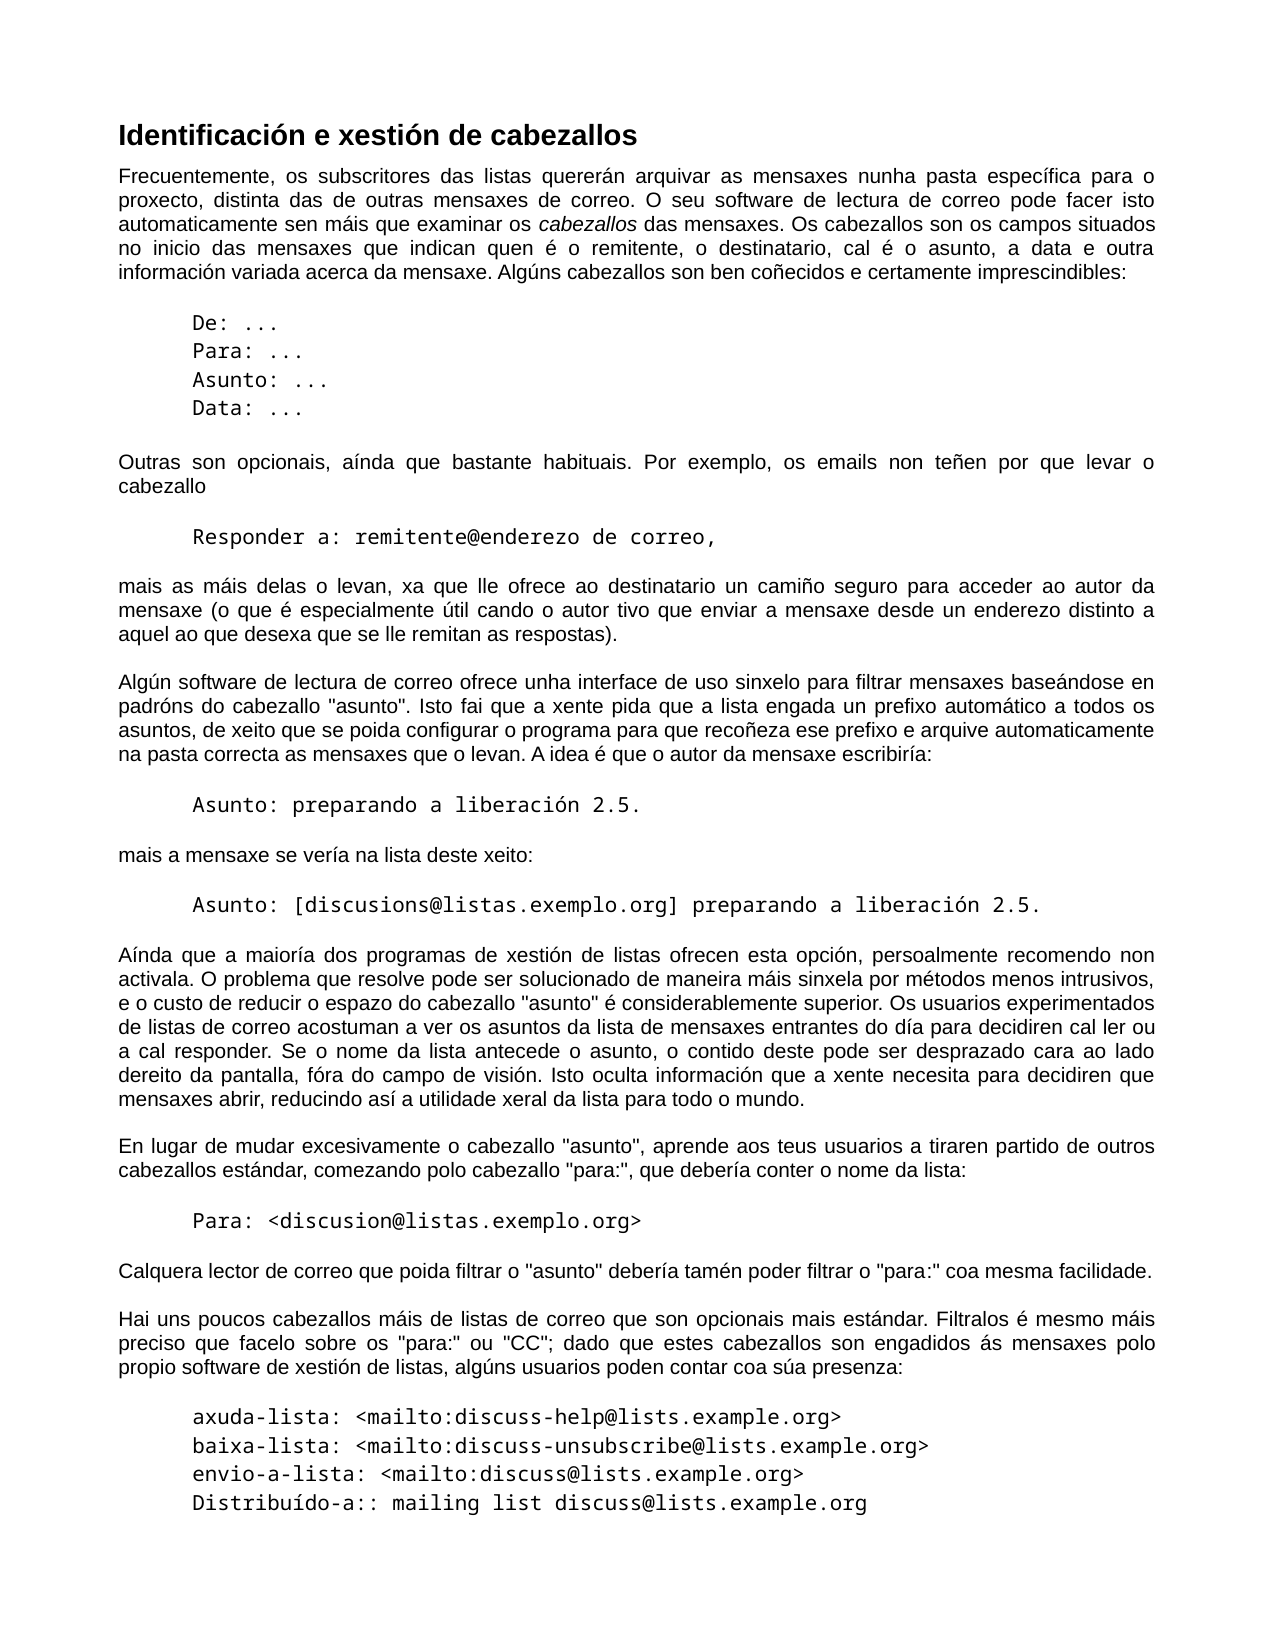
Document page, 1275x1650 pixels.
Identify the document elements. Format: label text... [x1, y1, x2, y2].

text Calquera lector de correo que poida filtrar o "asunto" debería tamén poder filtrar o "para:" coa mesma facilidade. [118, 1259, 1157, 1283]
subtitle Identificación e xestión de cabezallos [118, 118, 1157, 152]
text Para: <discusion@listas.exemplo.org> [192, 1206, 1157, 1235]
text Data: ... [192, 393, 1157, 422]
text Asunto: [discusions@listas.exemplo.org] preparando a liberación 2.5. [192, 890, 1157, 919]
text axuda-lista: <mailto:discuss-help@lists.example.org> [192, 1402, 1157, 1431]
text Distribuído-a:: mailing list discuss@lists.example.org [192, 1488, 1157, 1516]
text De: ... [192, 308, 1157, 336]
text mais as máis delas o levan, xa que lle ofrece ao destinatario un camiño seguro para acceder ao autor da mensaxe (o que é especialmente útil cando o autor tivo que enviar a mensaxe desde un enderezo distinto a aquel ao que desexa que se lle remitan as respostas). [118, 574, 1157, 646]
text mais a mensaxe se vería na lista deste xeito: [118, 842, 1157, 866]
text Para: ... [192, 336, 1157, 365]
text Outras son opcionais, aínda que bastante habituais. Por exemplo, os emails non teñen por que levar o cabezallo [118, 450, 1157, 498]
text En lugar de mudar excesivamente o cabezallo "asunto", aprende aos teus usuarios a tiraren partido de outros cabezallos estándar, comezando polo cabezallo "para:", que debería conter o nome da lista: [118, 1134, 1157, 1182]
text Hai uns poucos cabezallos máis de listas de correo que son opcionais mais estándar. Filtralos é mesmo máis preciso que facelo sobre os "para:" ou "CC"; dado que estes cabezallos son engadidos ás mensaxes polo propio software de xestión de listas, algúns usuarios poden contar coa súa presenza: [118, 1307, 1157, 1378]
text Asunto: preparando a liberación 2.5. [192, 790, 1157, 818]
text baixa-lista: <mailto:discuss-unsubscribe@lists.example.org> [192, 1431, 1157, 1459]
text Aínda que a maioría dos programas de xestión de listas ofrecen esta opción, persoalmente recomendo non activala. O problema que resolve pode ser solucionado de maneira máis sinxela por métodos menos intrusivos, e o custo de reducir o espazo do cabezallo "asunto" é considerablemente superior. Os usuarios experimentados de listas de correo acostuman a ver os asuntos da lista de mensaxes entrantes do día para decidiren cal ler ou a cal responder. Se o nome da lista antecede o asunto, o contido deste pode ser desprazado cara ao lado dereito da pantalla, fóra do campo de visión. Isto oculta información que a xente necesita para decidiren que mensaxes abrir, reducindo así a utilidade xeral da lista para todo o mundo. [118, 943, 1157, 1110]
text Asunto: ... [192, 365, 1157, 393]
text envio-a-lista: <mailto:discuss@lists.example.org> [192, 1459, 1157, 1488]
text Frecuentemente, os subscritores das listas quererán arquivar as mensaxes nunha pasta específica para o proxecto, distinta das de outras mensaxes de correo. O seu software de lectura de correo pode facer isto automaticamente sen máis que examinar os cabezallos das mensaxes. Os cabezallos son os campos situados no inicio das mensaxes que indican quen é o remitente, o destinatario, cal é o asunto, a data e outra información variada acerca da mensaxe. Algúns cabezallos son ben coñecidos e certamente imprescindibles: [118, 164, 1157, 284]
text Algún software de lectura de correo ofrece unha interface de uso sinxelo para filtrar mensaxes baseándose en padróns do cabezallo "asunto". Isto fai que a xente pida que a lista engada un prefixo automático a todos os asuntos, de xeito que se poida configurar o programa para que recoñeza ese prefixo e arquive automaticamente na pasta correcta as mensaxes que o levan. A idea é que o autor da mensaxe escribiría: [118, 670, 1157, 766]
text Responder a: remitente@enderezo de correo, [192, 522, 1157, 550]
